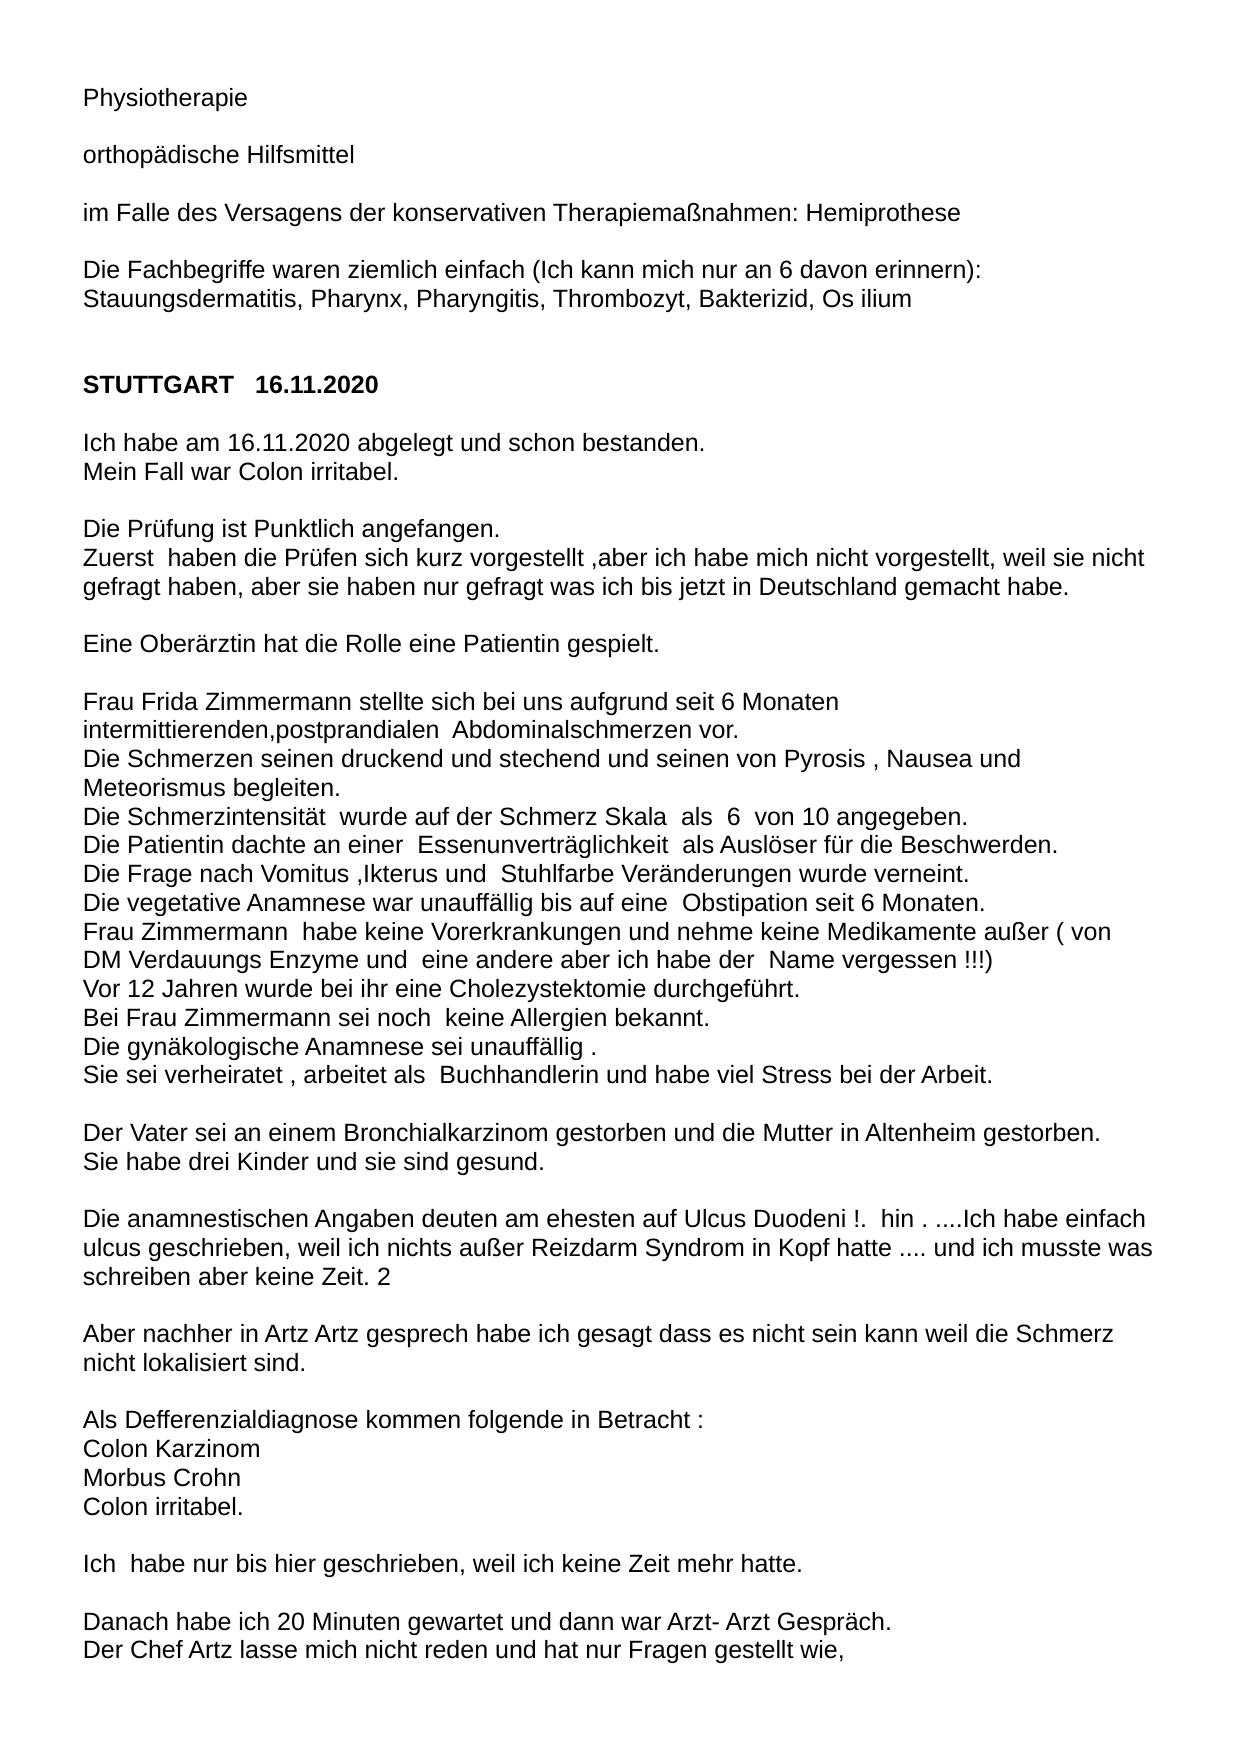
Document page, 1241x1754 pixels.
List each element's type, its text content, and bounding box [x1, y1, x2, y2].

text Die Schmerzintensität wurde auf der Schmerz Skala als 6 von 10 angegeben. [83, 801, 1157, 830]
text Ich habe am 16.11.2020 abgelegt und schon bestanden. [83, 428, 1157, 456]
text orthopädische Hilfsmittel [83, 140, 1157, 169]
text Vor 12 Jahren wurde bei ihr eine Cholezystektomie durchgeführt. [83, 974, 1157, 1003]
text Frau Frida Zimmermann stellte sich bei uns aufgrund seit 6 Monaten intermittierenden,postprandialen Abdominalschmerzen vor. [83, 686, 1157, 744]
text Colon Karzinom [83, 1434, 1157, 1463]
text Physiotherapie [83, 83, 1157, 111]
text Die gynäkologische Anamnese sei unauffällig . [83, 1031, 1157, 1060]
text Die anamnestischen Angaben deuten am ehesten auf Ulcus Duodeni !. hin . ....Ich habe einfach ulcus geschrieben, weil ich nichts außer Reizdarm Syndrom in Kopf hatte .... und ich musste was schreiben aber keine Zeit. 2 [83, 1204, 1157, 1290]
text Der Vater sei an einem Bronchialkarzinom gestorben und die Mutter in Altenheim gestorben. [83, 1118, 1157, 1146]
text Der Chef Artz lasse mich nicht reden und hat nur Fragen gestellt wie, [83, 1635, 1157, 1664]
text Als Defferenzialdiagnose kommen folgende in Betracht : [83, 1405, 1157, 1434]
text Aber nachher in Artz Artz gesprech habe ich gesagt dass es nicht sein kann weil die Schmerz nicht lokalisiert sind. [83, 1319, 1157, 1376]
text Frau Zimmermann habe keine Vorerkrankungen und nehme keine Medikamente außer ( von DM Verdauungs Enzyme und eine andere aber ich habe der Name vergessen !!!) [83, 916, 1157, 974]
text Zuerst haben die Prüfen sich kurz vorgestellt ,aber ich habe mich nicht vorgestellt, weil sie nicht gefragt haben, aber sie haben nur gefragt was ich bis jetzt in Deutschland gemacht habe. [83, 543, 1157, 600]
text Danach habe ich 20 Minuten gewartet und dann war Arzt- Arzt Gespräch. [83, 1606, 1157, 1635]
text Sie habe drei Kinder und sie sind gesund. [83, 1146, 1157, 1175]
text STUTTGART 16.11.2020 [83, 370, 1157, 399]
text Die Patientin dachte an einer Essenunverträglichkeit als Auslöser für die Beschwerden. [83, 830, 1157, 859]
text Die Frage nach Vomitus ,Ikterus und Stuhlfarbe Veränderungen wurde verneint. [83, 859, 1157, 888]
text Morbus Crohn [83, 1463, 1157, 1491]
text Colon irritabel. [83, 1491, 1157, 1520]
text Eine Oberärztin hat die Rolle eine Patientin gespielt. [83, 629, 1157, 658]
text Die vegetative Anamnese war unauffällig bis auf eine Obstipation seit 6 Monaten. [83, 888, 1157, 916]
text Die Fachbegriffe waren ziemlich einfach (Ich kann mich nur an 6 davon erinnern): Stauungsdermatitis, Pharynx, Pharyngitis, Thrombozyt, Bakterizid, Os ilium [83, 255, 1157, 313]
text Sie sei verheiratet , arbeitet als Buchhandlerin und habe viel Stress bei der Arbeit. [83, 1060, 1157, 1089]
text Bei Frau Zimmermann sei noch keine Allergien bekannt. [83, 1003, 1157, 1031]
text im Falle des Versagens der konservativen Therapiemaßnahmen: Hemiprothese [83, 198, 1157, 226]
text Mein Fall war Colon irritabel. [83, 456, 1157, 485]
text Die Schmerzen seinen druckend und stechend und seinen von Pyrosis , Nausea und Meteorismus begleiten. [83, 744, 1157, 801]
text Ich habe nur bis hier geschrieben, weil ich keine Zeit mehr hatte. [83, 1549, 1157, 1578]
text Die Prüfung ist Punktlich angefangen. [83, 514, 1157, 543]
